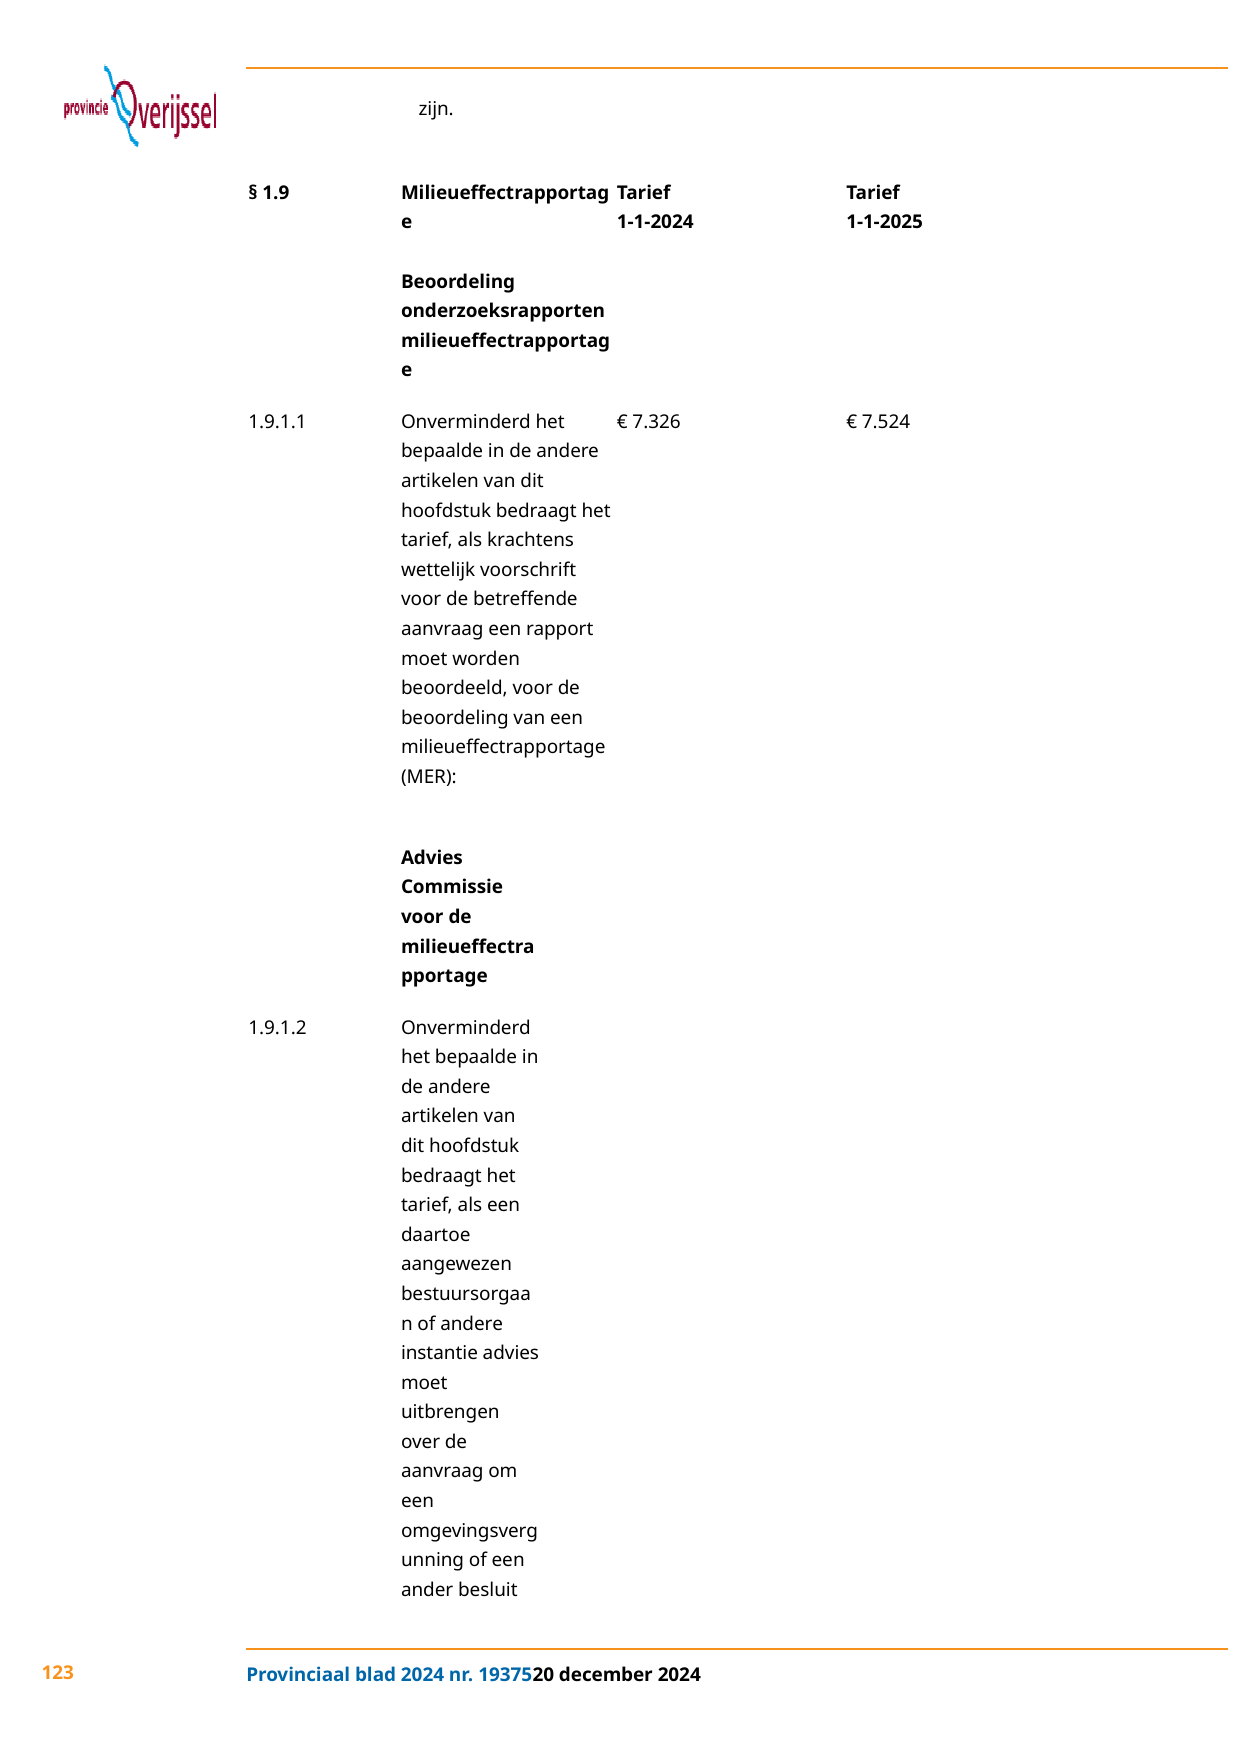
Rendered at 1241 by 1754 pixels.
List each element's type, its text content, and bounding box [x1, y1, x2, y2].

table_header Tarief 1-1-2025 [846, 179, 1152, 382]
table_cell [248, 95, 418, 150]
table_cell [418, 150, 603, 176]
table_cell [981, 95, 1152, 150]
table_cell € 7.326 [617, 408, 846, 789]
table_cell [604, 150, 981, 176]
table_cell [846, 383, 1152, 408]
table_cell [540, 844, 769, 988]
table_header Tarief 1-1-2024 [617, 179, 846, 382]
table_header Milieueffectrapportage Beoordeling onderzoeksrapporten milieueffectrapportage [401, 179, 617, 382]
table_cell [540, 789, 769, 844]
table_cell [248, 150, 418, 176]
picture [41, 47, 231, 172]
table_cell zijn. [418, 95, 603, 150]
table_cell Advies Commissie voor de milieueffectrapportage [401, 844, 540, 988]
table_cell € 7.524 [846, 408, 1152, 789]
table_cell [401, 383, 617, 408]
table_cell [770, 789, 1075, 844]
table_cell [540, 988, 769, 1014]
table_cell [248, 988, 401, 1014]
table_cell Onverminderd het bepaalde in de andere artikelen van dit hoofdstuk bedraagt het tarief, als krachtens wettelijk voorschrift voor de betreffende aanvraag een rapport moet worden beoordeeld, voor de beoordeling van een milieueffectrapportage (MER): [401, 408, 617, 789]
table_cell 1.9.1.2 [248, 1014, 401, 1602]
table_header § 1.9 [248, 179, 401, 382]
table_cell [770, 988, 1075, 1014]
table_cell [770, 844, 1075, 988]
table_cell [248, 383, 401, 408]
table_cell [248, 844, 401, 988]
table_cell [540, 1014, 769, 1602]
table_cell [248, 789, 401, 844]
table_cell Onverminderd het bepaalde in de andere artikelen van dit hoofdstuk bedraagt het tarief, als een daartoe aangewezen bestuursorgaan of andere instantie advies moet uitbrengen over de aanvraag om een omgevingsvergunning of een ander besluit [401, 1014, 540, 1602]
table_cell [770, 1014, 1075, 1602]
table_cell [981, 150, 1152, 176]
table_cell [401, 789, 540, 844]
table_cell [604, 95, 981, 150]
table_cell 1.9.1.1 [248, 408, 401, 789]
table_cell [617, 383, 846, 408]
table_cell [401, 988, 540, 1014]
